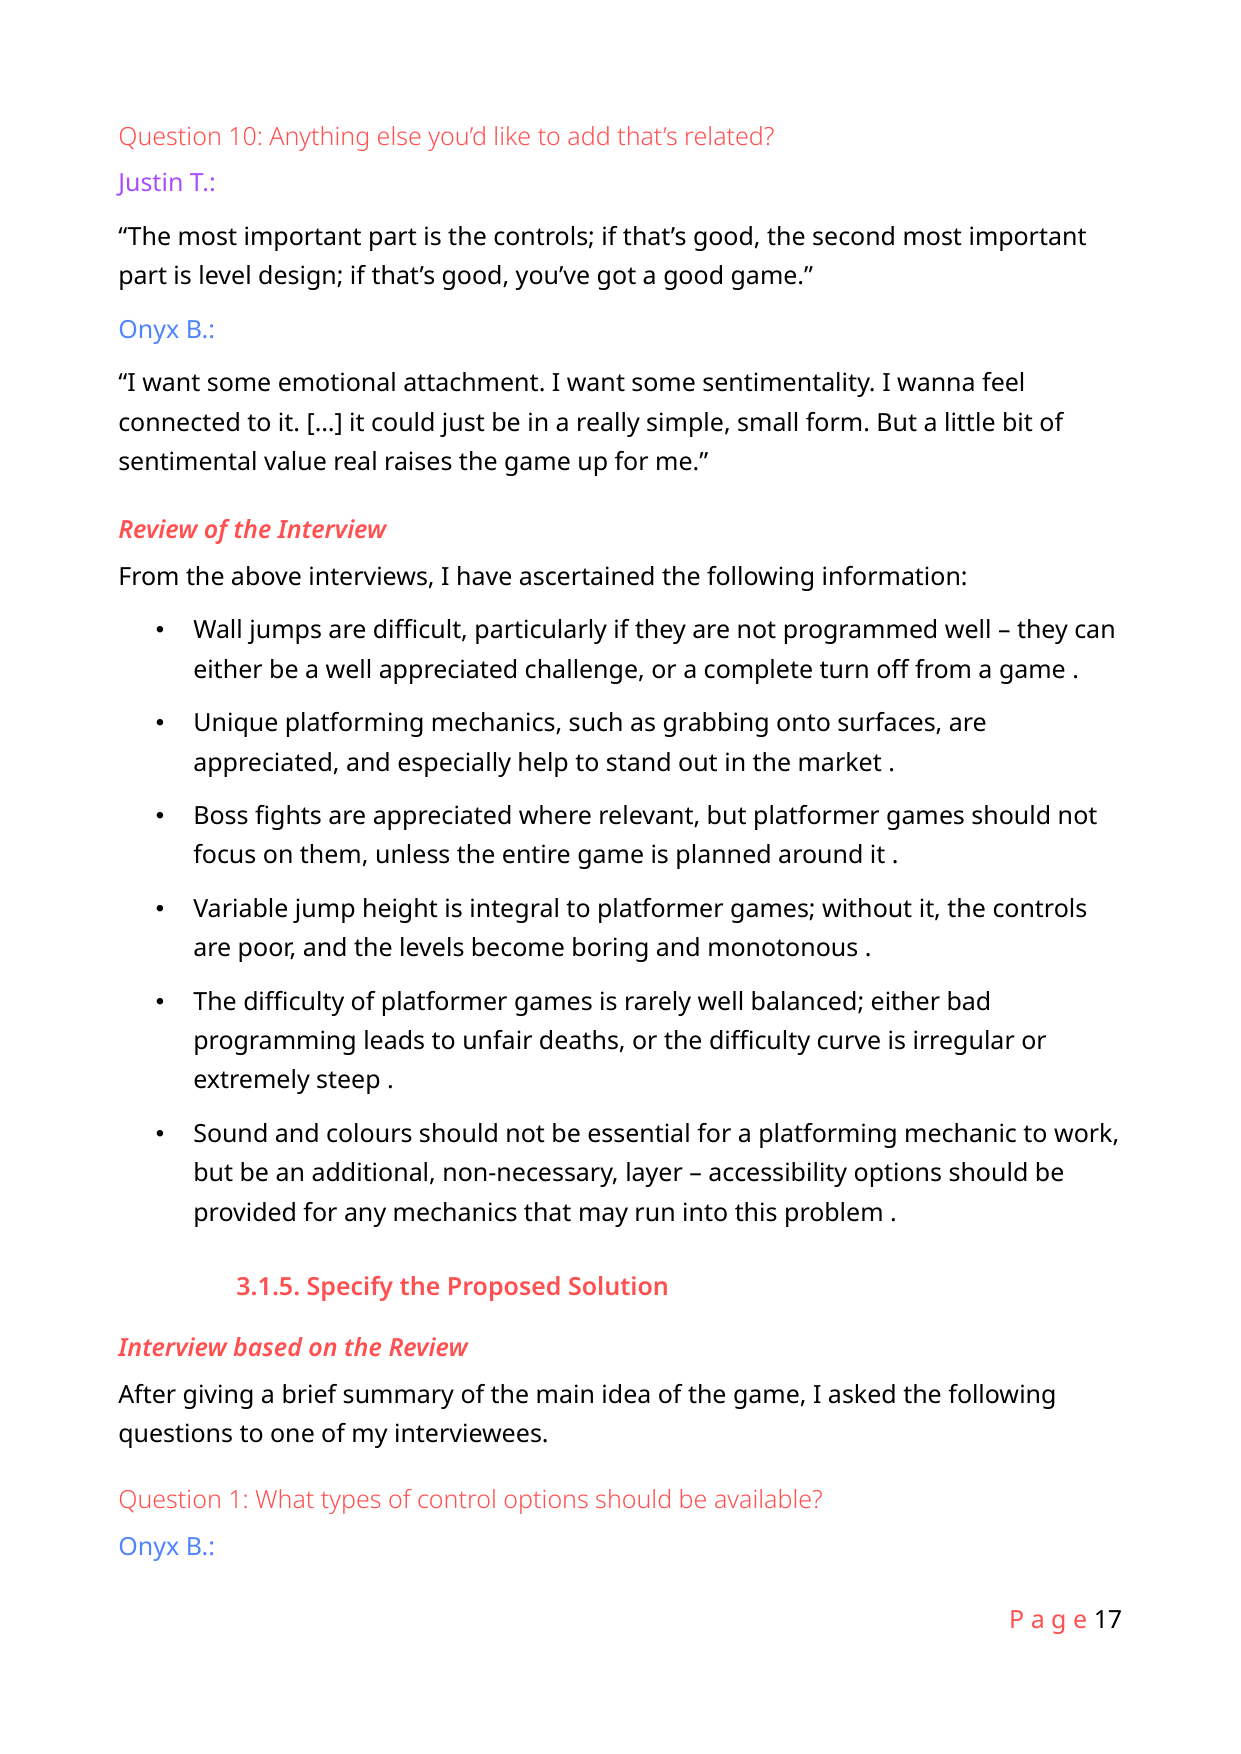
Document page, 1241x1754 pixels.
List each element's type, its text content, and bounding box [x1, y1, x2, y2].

list Boss fights are appreciated where relevant, but platformer games should not focus on them, unless the entire game is planned around it . [156, 798, 1122, 871]
list Variable jump height is integral to platformer games; without it, the controls are poor, and the levels become boring and monotonous . [156, 891, 1122, 964]
subtitle 3.1.5. Specify the Proposed Solution [118, 1269, 1122, 1303]
subtitle Question 10: Anything else you’d like to add that’s related? [118, 118, 1122, 152]
text Onyx B.: [118, 1528, 1122, 1562]
text After giving a brief summary of the main idea of the game, I asked the following questions to one of my interviewees. [118, 1376, 1122, 1450]
list Unique platforming mechanics, such as grabbing onto surfaces, are appreciated, and especially help to stand out in the market . [156, 705, 1122, 778]
subtitle Review of the Interview [118, 512, 1122, 546]
subtitle Interview based on the Review [118, 1330, 1122, 1364]
text Onyx B.: [118, 311, 1122, 345]
list Sound and colours should not be essential for a platforming mechanic to work, but be an additional, non-necessary, layer – accessibility options should be provided for any mechanics that may run into this problem . [156, 1116, 1122, 1228]
text From the above interviews, I have ascertained the following information: [118, 558, 1122, 592]
text Justin T.: [118, 165, 1122, 199]
text “The most important part is the controls; if that’s good, the second most important part is level design; if that’s good, you’ve got a good game.” [118, 218, 1122, 292]
list The difficulty of platformer games is rarely well balanced; either bad programming leads to unfair deaths, or the difficulty curve is irregular or extremely steep . [156, 984, 1122, 1096]
text “I want some emotional attachment. I want some sentimentality. I wanna feel connected to it. […] it could just be in a really simple, small form. But a little bit of sentimental value real raises the game up for me.” [118, 365, 1122, 477]
list Wall jumps are difficult, particularly if they are not programmed well – they can either be a well appreciated challenge, or a complete turn off from a game . [156, 612, 1122, 685]
subtitle Question 1: What types of control options should be available? [118, 1482, 1122, 1516]
